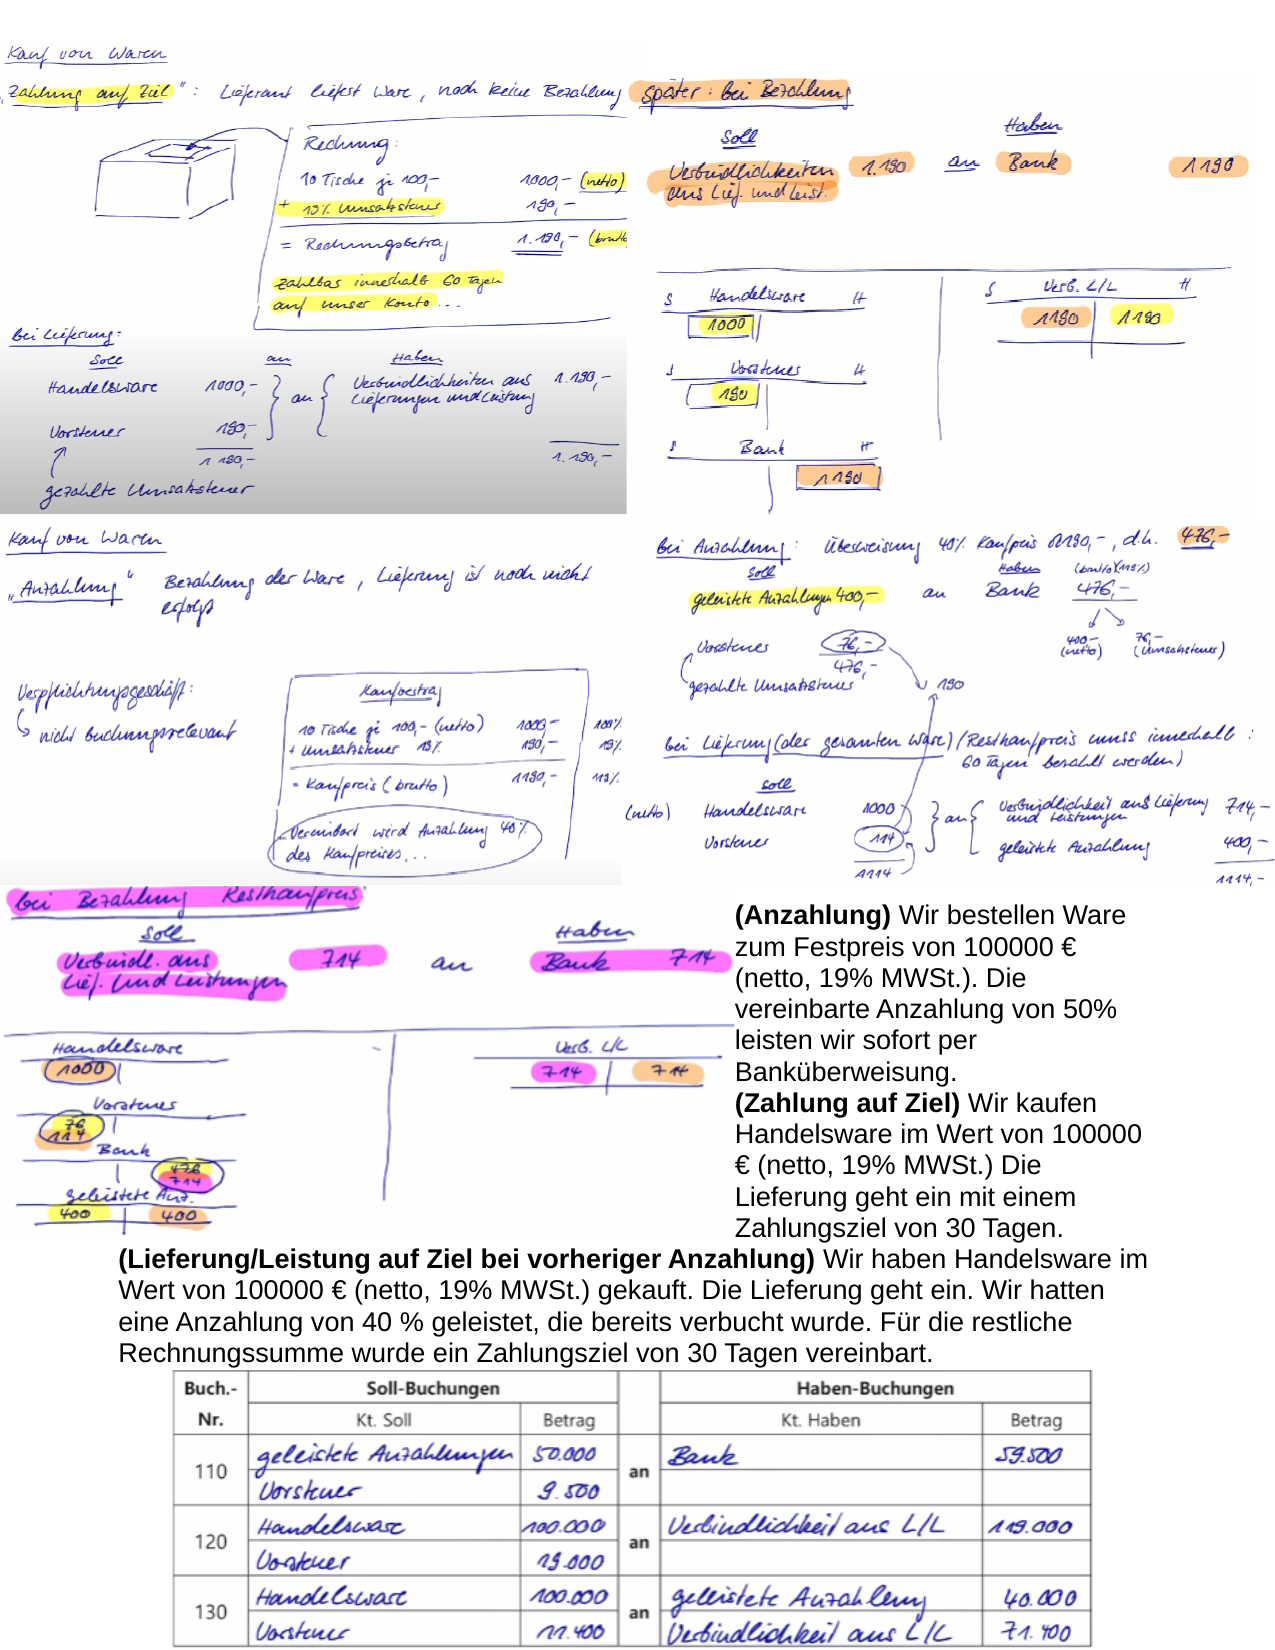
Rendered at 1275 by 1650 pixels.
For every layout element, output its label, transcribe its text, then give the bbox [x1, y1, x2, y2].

text (Lieferung/Leistung auf Ziel bei vorheriger Anzahlung) Wir haben Handelsware im Wert von 100000 € (netto, 19% MWSt.) gekauft. Die Lieferung geht ein. Wir hatten eine Anzahlung von 40 % geleistet, die bereits verbucht wurde. Für die restliche Rechnungssumme wurde ein Zahlungsziel von 30 Tagen vereinbart. [118, 1243, 1157, 1368]
text (Zahlung auf Ziel) Wir kaufen Handelsware im Wert von 100000 € (netto, 19% MWSt.) Die Lieferung geht ein mit einem Zahlungsziel von 30 Tagen. [118, 1087, 1157, 1243]
picture [0, 526, 1275, 1235]
picture [171, 1369, 1094, 1650]
text (Anzahlung) Wir bestellen Ware zum Festpreis von 100000 € (netto, 19% MWSt.). Die vereinbarte Anzahlung von 50% leisten wir sofort per Banküberweisung. [735, 899, 1157, 1087]
picture [0, 42, 1250, 514]
